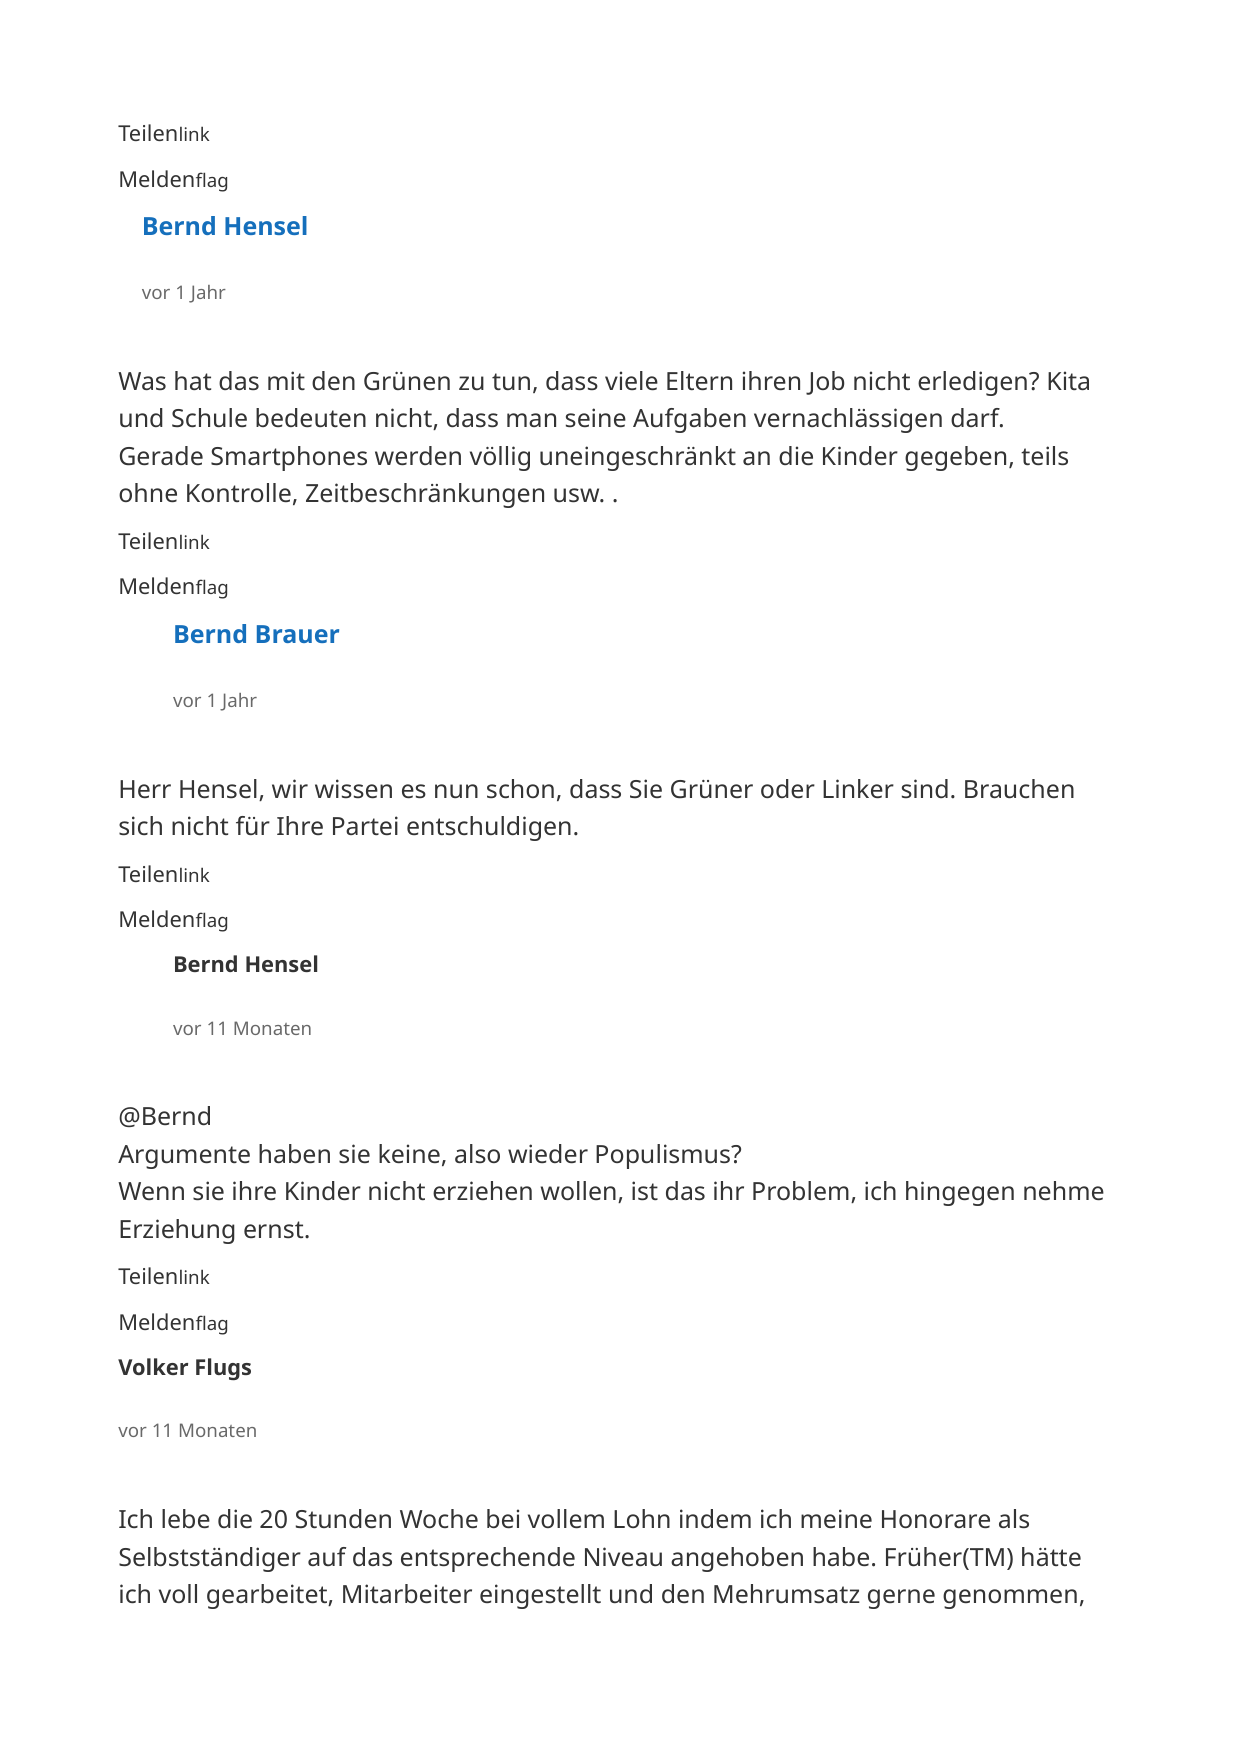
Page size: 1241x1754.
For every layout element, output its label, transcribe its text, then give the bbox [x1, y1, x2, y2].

text Bernd Hensel [142, 209, 1114, 243]
text @Bernd Argumente haben sie keine, also wieder Populismus? Wenn sie ihre Kinder nicht erziehen wollen, ist das ihr Problem, ich hingegen nehme Erziehung ernst. [118, 1096, 1122, 1246]
text Meldenflag [118, 1307, 1122, 1336]
text vor 1 Jahr [173, 687, 1117, 713]
text vor 1 Jahr [142, 279, 1117, 305]
text Bernd Brauer [173, 617, 1114, 651]
text Teilenlink [118, 858, 1122, 888]
text vor 11 Monaten [173, 1015, 1117, 1040]
text Teilenlink [118, 118, 1122, 148]
text Bernd Hensel [173, 949, 1114, 979]
text Teilenlink [118, 1261, 1122, 1291]
text Volker Flugs [118, 1352, 1114, 1382]
text Meldenflag [118, 571, 1122, 601]
text Meldenflag [118, 163, 1122, 193]
text Herr Hensel, wir wissen es nun schon, dass Sie Grüner oder Linker sind. Brauchen sich nicht für Ihre Partei entschuldigen. [118, 768, 1122, 843]
text Meldenflag [118, 904, 1122, 934]
text vor 11 Monaten [118, 1417, 1117, 1443]
text Was hat das mit den Grünen zu tun, dass viele Eltern ihren Job nicht erledigen? Kita und Schule bedeuten nicht, dass man seine Aufgaben vernachlässigen darf. Gerade Smartphones werden völlig uneingeschränkt an die Kinder gegeben, teils ohne Kontrolle, Zeitbeschränkungen usw. . [118, 360, 1122, 510]
text Ich lebe die 20 Stunden Woche bei vollem Lohn indem ich meine Honorare als Selbstständiger auf das entsprechende Niveau angehoben habe. Früher(TM) hätte ich voll gearbeitet, Mitarbeiter eingestellt und den Mehrumsatz gerne genommen, [118, 1498, 1122, 1611]
text Teilenlink [118, 526, 1122, 556]
